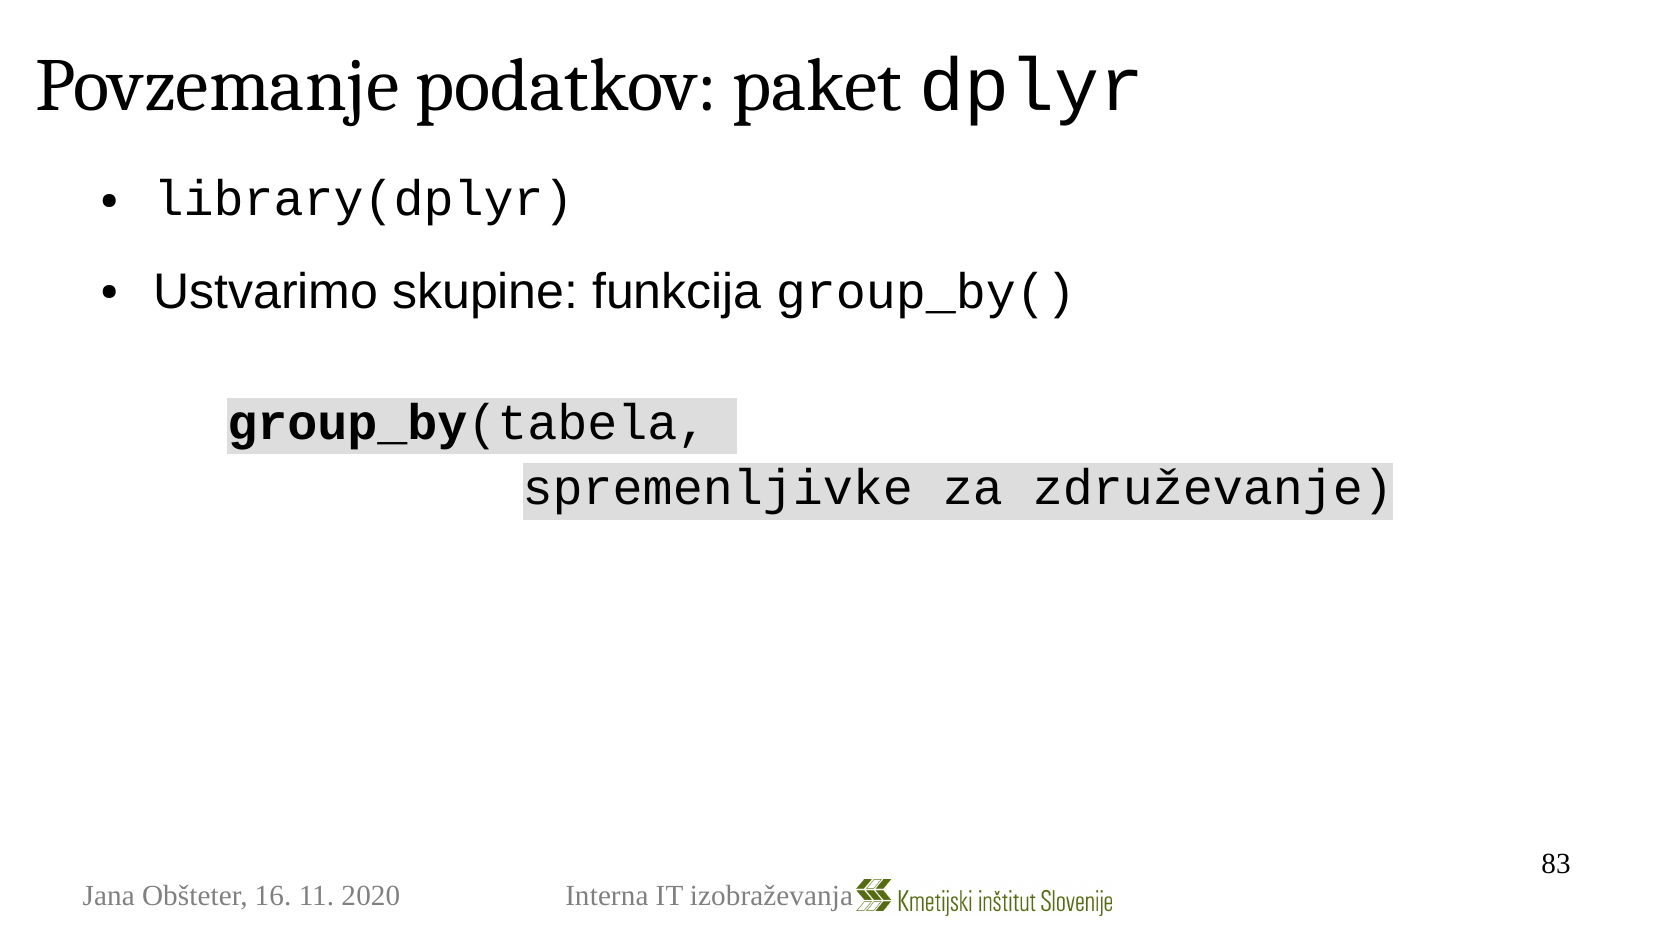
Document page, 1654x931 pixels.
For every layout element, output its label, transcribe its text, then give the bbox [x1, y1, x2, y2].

title Povzemanje podatkov: paket dplyr [35, 21, 1524, 154]
list library(dplyr) Ustvarimo skupine: funkcija group_by() group_by(tabela, spremenljivke za združevanje) [82, 165, 1642, 827]
picture [856, 879, 1112, 916]
